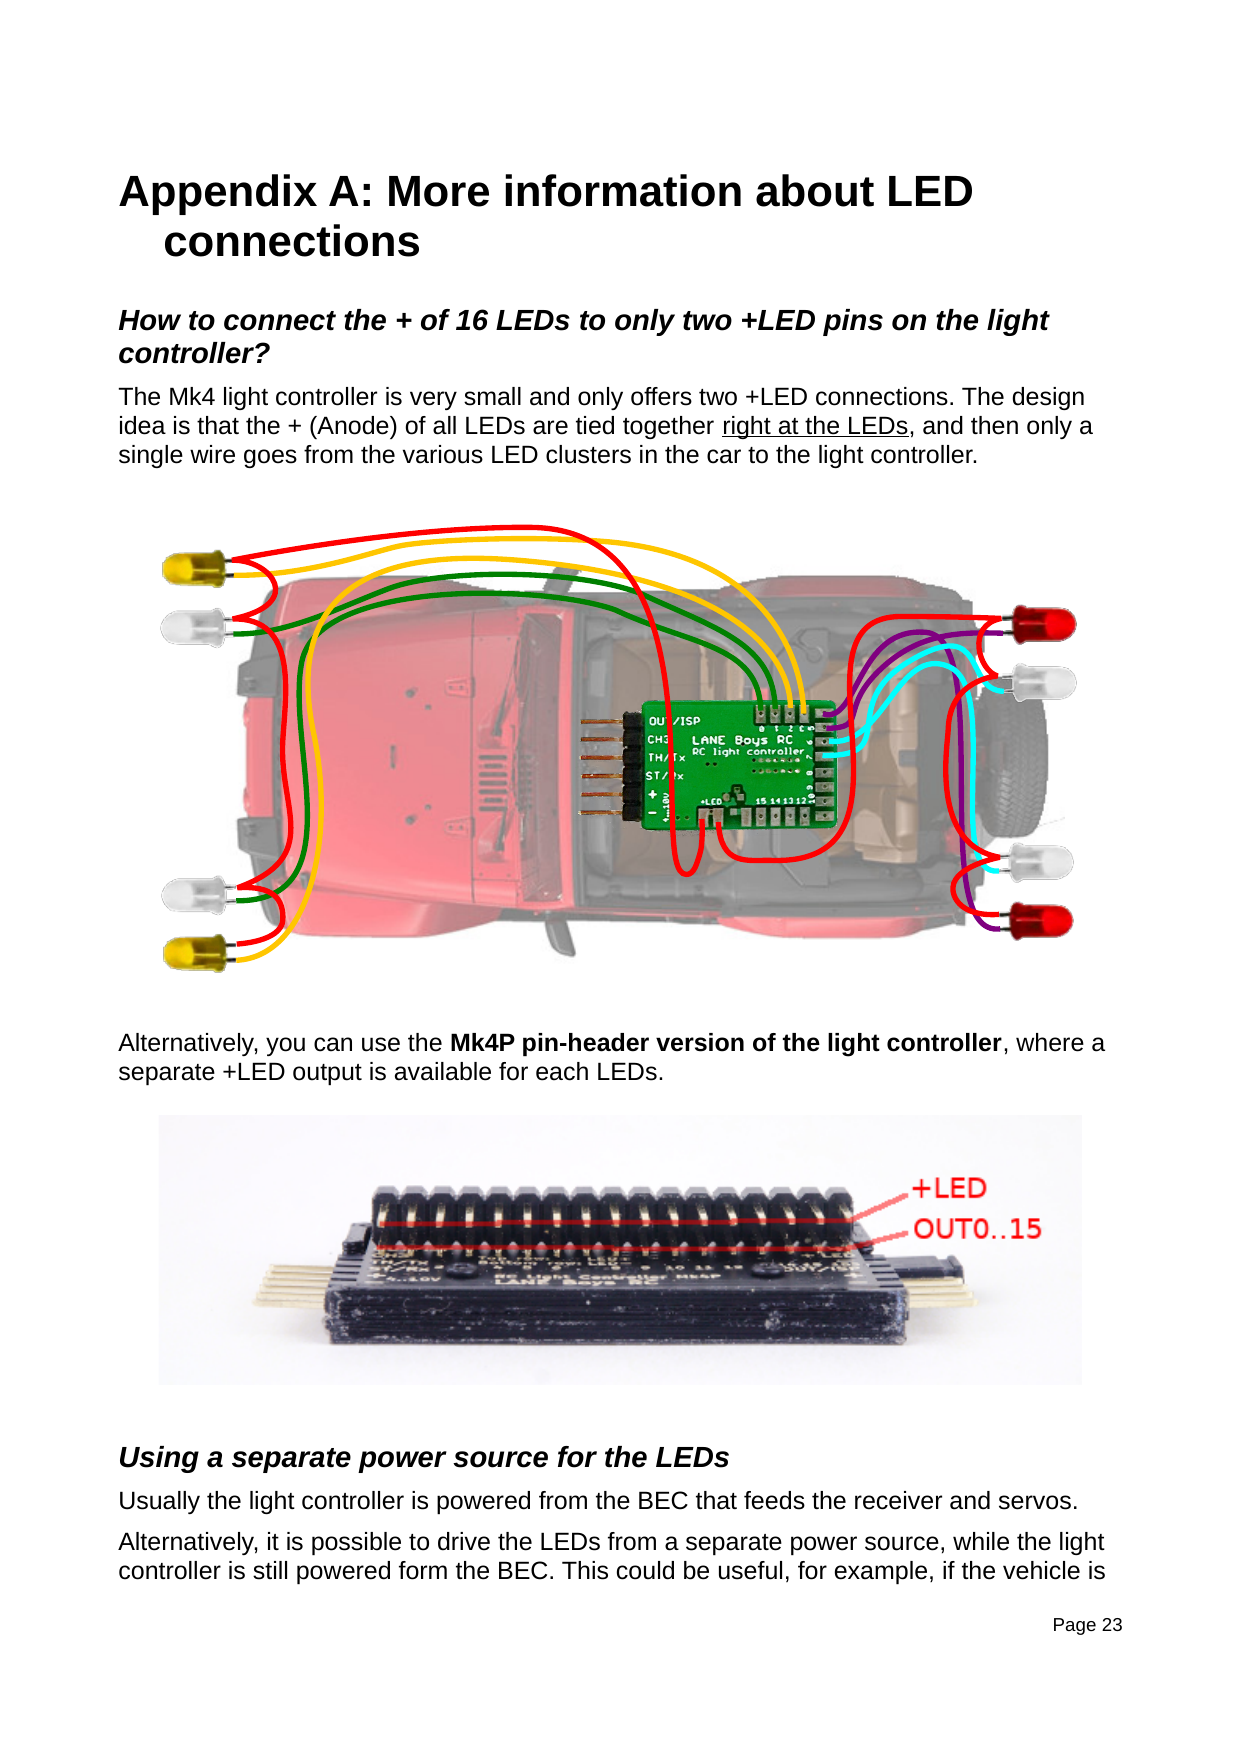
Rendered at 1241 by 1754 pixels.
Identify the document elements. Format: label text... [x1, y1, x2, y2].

picture [158, 1115, 1082, 1385]
subtitle Appendix A: More information about LED connections [118, 165, 1122, 266]
subtitle How to connect the + of 16 LEDs to only two +LED pins on the light controller? [118, 303, 1122, 370]
subtitle Using a separate power source for the LEDs [118, 1439, 1122, 1473]
text Alternatively, you can use the Mk4P pin-header version of the light controller, where a separate +LED output is available for each LEDs. [118, 481, 1122, 1085]
text The Mk4 light controller is very small and only offers two +LED connections. The design idea is that the + (Anode) of all LEDs are tied together right at the LEDs, and then only a single wire goes from the various LED clusters in the car to the light controller. [118, 382, 1122, 469]
text Usually the light controller is powered from the BEC that feeds the receiver and servos. [118, 1486, 1122, 1514]
text Alternatively, it is possible to drive the LEDs from a separate power source, while the light controller is still powered form the BEC. This could be useful, for example, if the vehicle is [118, 1527, 1122, 1584]
